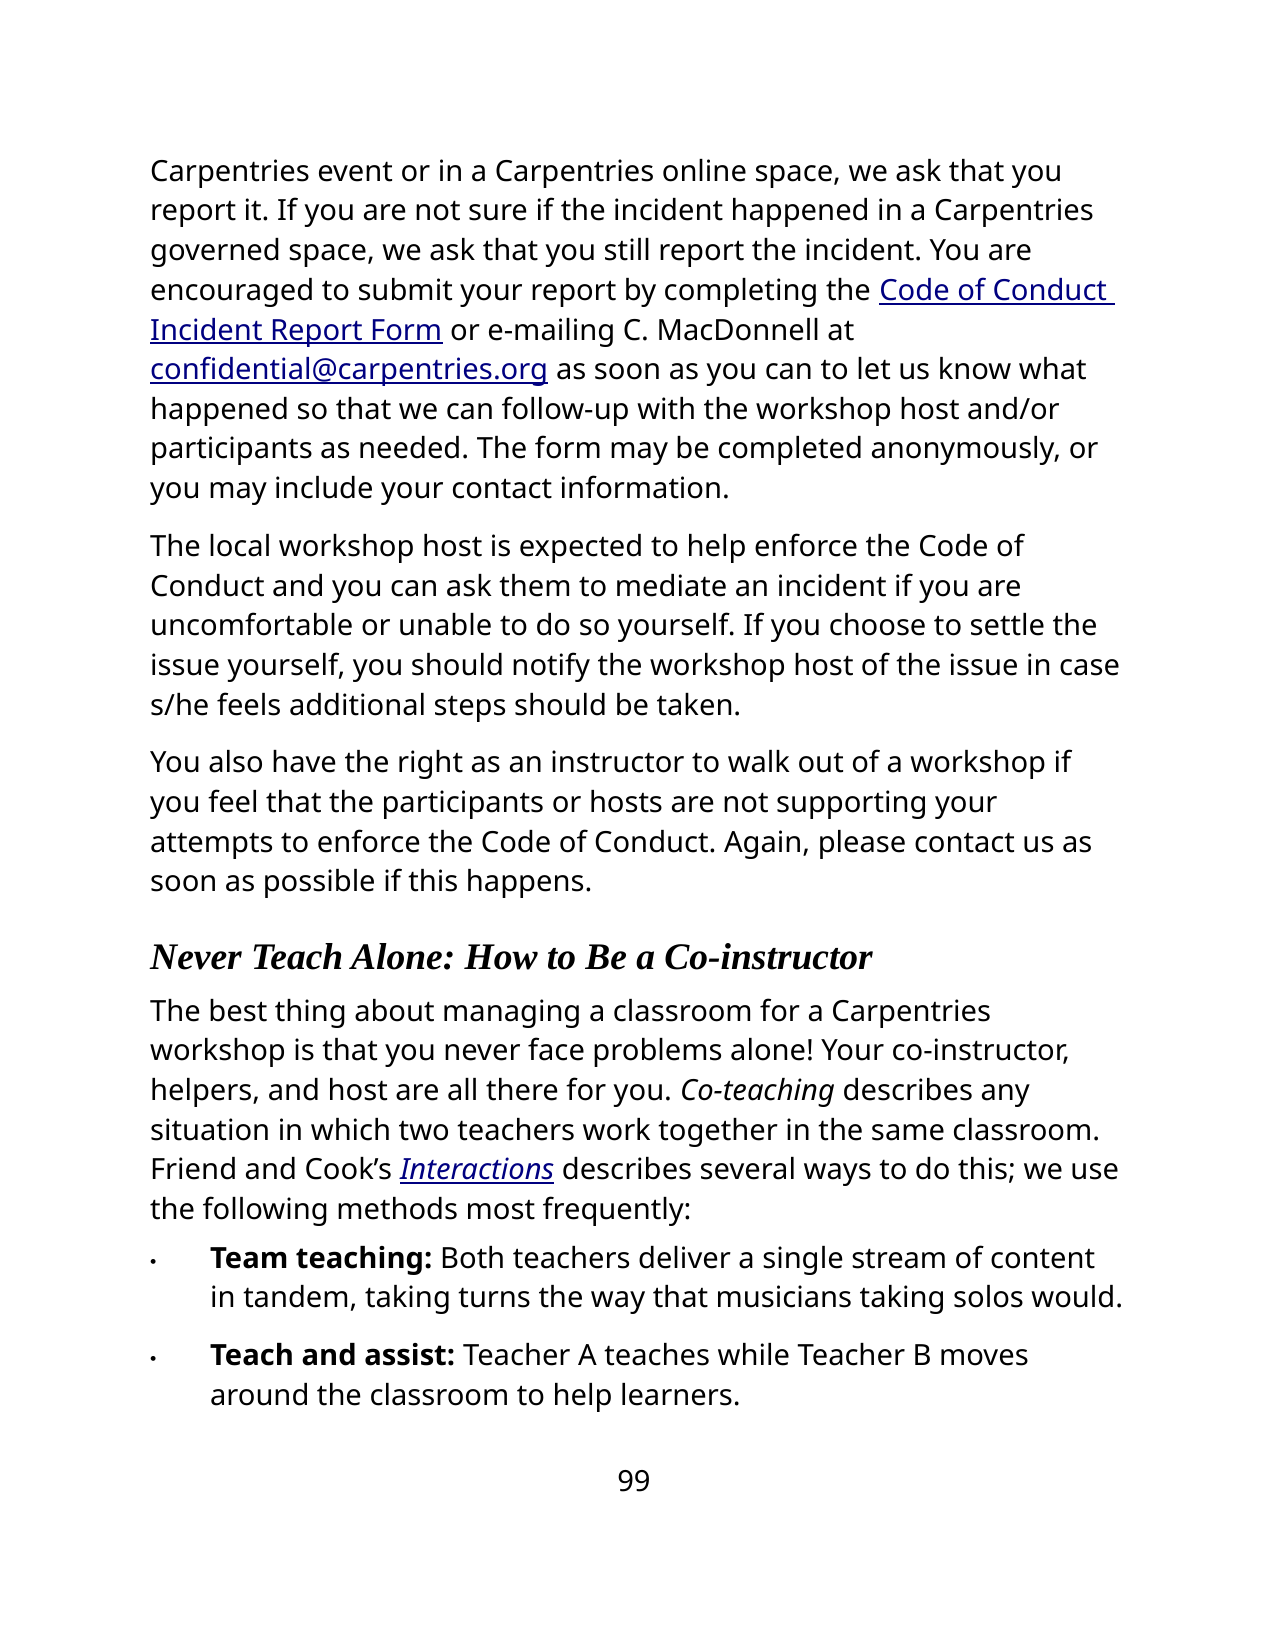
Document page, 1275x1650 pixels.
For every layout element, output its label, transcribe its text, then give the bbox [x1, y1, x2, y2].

text The best thing about managing a classroom for a Carpentries workshop is that you never face problems alone! Your co-instructor, helpers, and host are all there for you. Co-teaching describes any situation in which two teachers work together in the same classroom. Friend and Cook’s Interactions describes several ways to do this; we use the following methods most frequently: [150, 990, 1125, 1228]
text The local workshop host is expected to help enforce the Code of Conduct and you can ask them to mediate an incident if you are uncomfortable or unable to do so yourself. If you choose to settle the issue yourself, you should notify the workshop host of the issue in case s/he feels additional steps should be taken. [150, 525, 1125, 723]
list Team teaching: Both teachers deliver a single stream of content in tandem, taking turns the way that musicians taking solos would. [150, 1237, 1125, 1316]
subtitle Never Teach Alone: How to Be a Co-instructor [150, 934, 1125, 977]
text You also have the right as an instructor to walk out of a workshop if you feel that the participants or hosts are not supporting your attempts to enforce the Code of Conduct. Again, please contact us as soon as possible if this happens. [150, 741, 1125, 900]
text Carpentries event or in a Carpentries online space, we ask that you report it. If you are not sure if the incident happened in a Carpentries governed space, we ask that you still report the incident. You are encouraged to submit your report by completing the Code of Conduct Incident Report Form or e-mailing C. MacDonnell at confidential@carpentries.org as soon as you can to let us know what happened so that we can follow-up with the workshop host and/or participants as needed. The form may be completed anonymously, or you may include your contact information. [150, 150, 1125, 507]
list Teach and assist: Teacher A teaches while Teacher B moves around the classroom to help learners. [150, 1334, 1125, 1413]
